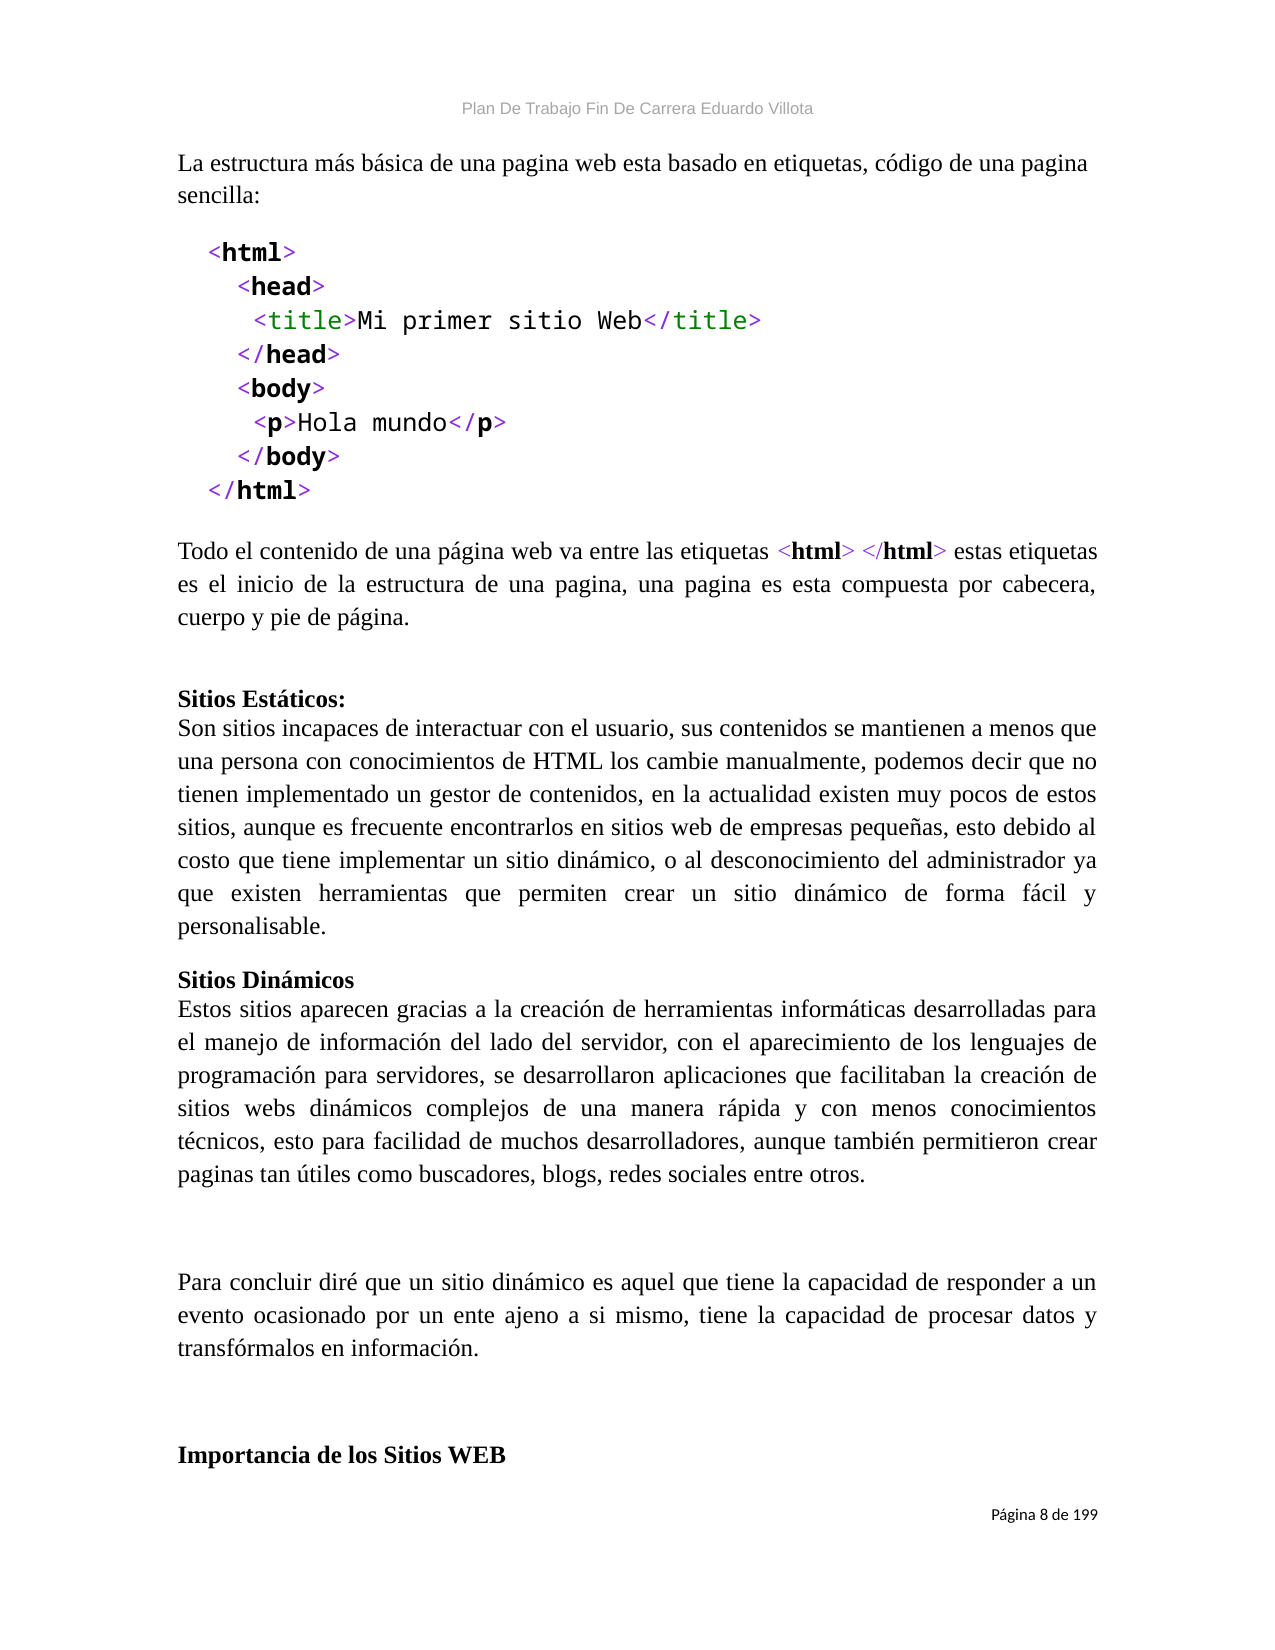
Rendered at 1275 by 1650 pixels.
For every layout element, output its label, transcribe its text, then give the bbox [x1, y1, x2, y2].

text La estructura más básica de una pagina web esta basado en etiquetas, código de una pagina sencilla: [177, 148, 1098, 209]
text Estos sitios aparecen gracias a la creación de herramientas informáticas desarrolladas para el manejo de información del lado del servidor, con el aparecimiento de los lenguajes de programación para servidores, se desarrollaron aplicaciones que facilitaban la creación de sitios webs dinámicos complejos de una manera rápida y con menos conocimientos técnicos, esto para facilidad de muchos desarrolladores, aunque también permitieron crear paginas tan útiles como buscadores, blogs, redes sociales entre otros. [177, 994, 1098, 1188]
text <body> [207, 371, 1098, 405]
text Sitios Dinámicos [177, 965, 1098, 994]
text Son sitios incapaces de interactuar con el usuario, sus contenidos se mantienen a menos que una persona con conocimientos de HTML los cambie manualmente, podemos decir que no tienen implementado un gestor de contenidos, en la actualidad existen muy pocos de estos sitios, aunque es frecuente encontrarlos en sitios web de empresas pequeñas, esto debido al costo que tiene implementar un sitio dinámico, o al desconocimiento del administrador ya que existen herramientas que permiten crear un sitio dinámico de forma fácil y personalisable. [177, 713, 1098, 940]
text Para concluir diré que un sitio dinámico es aquel que tiene la capacidad de responder a un evento ocasionado por un ente ajeno a si mismo, tiene la capacidad de procesar datos y transfórmalos en información. [177, 1267, 1098, 1361]
text <p>Hola mundo</p> [207, 405, 1098, 439]
text <head> [207, 268, 1098, 303]
text </html> [207, 473, 1098, 507]
text Todo el contenido de una página web va entre las etiquetas <html> </html> estas etiquetas es el inicio de la estructura de una pagina, una pagina es esta compuesta por cabecera, cuerpo y pie de página. [177, 536, 1098, 631]
text Importancia de los Sitios WEB [177, 1440, 1098, 1469]
text <html> [207, 234, 1098, 268]
text Sitios Estáticos: [177, 684, 1098, 713]
text <title>Mi primer sitio Web</title> [207, 303, 1098, 337]
text </head> [207, 337, 1098, 371]
text </body> [207, 439, 1098, 473]
